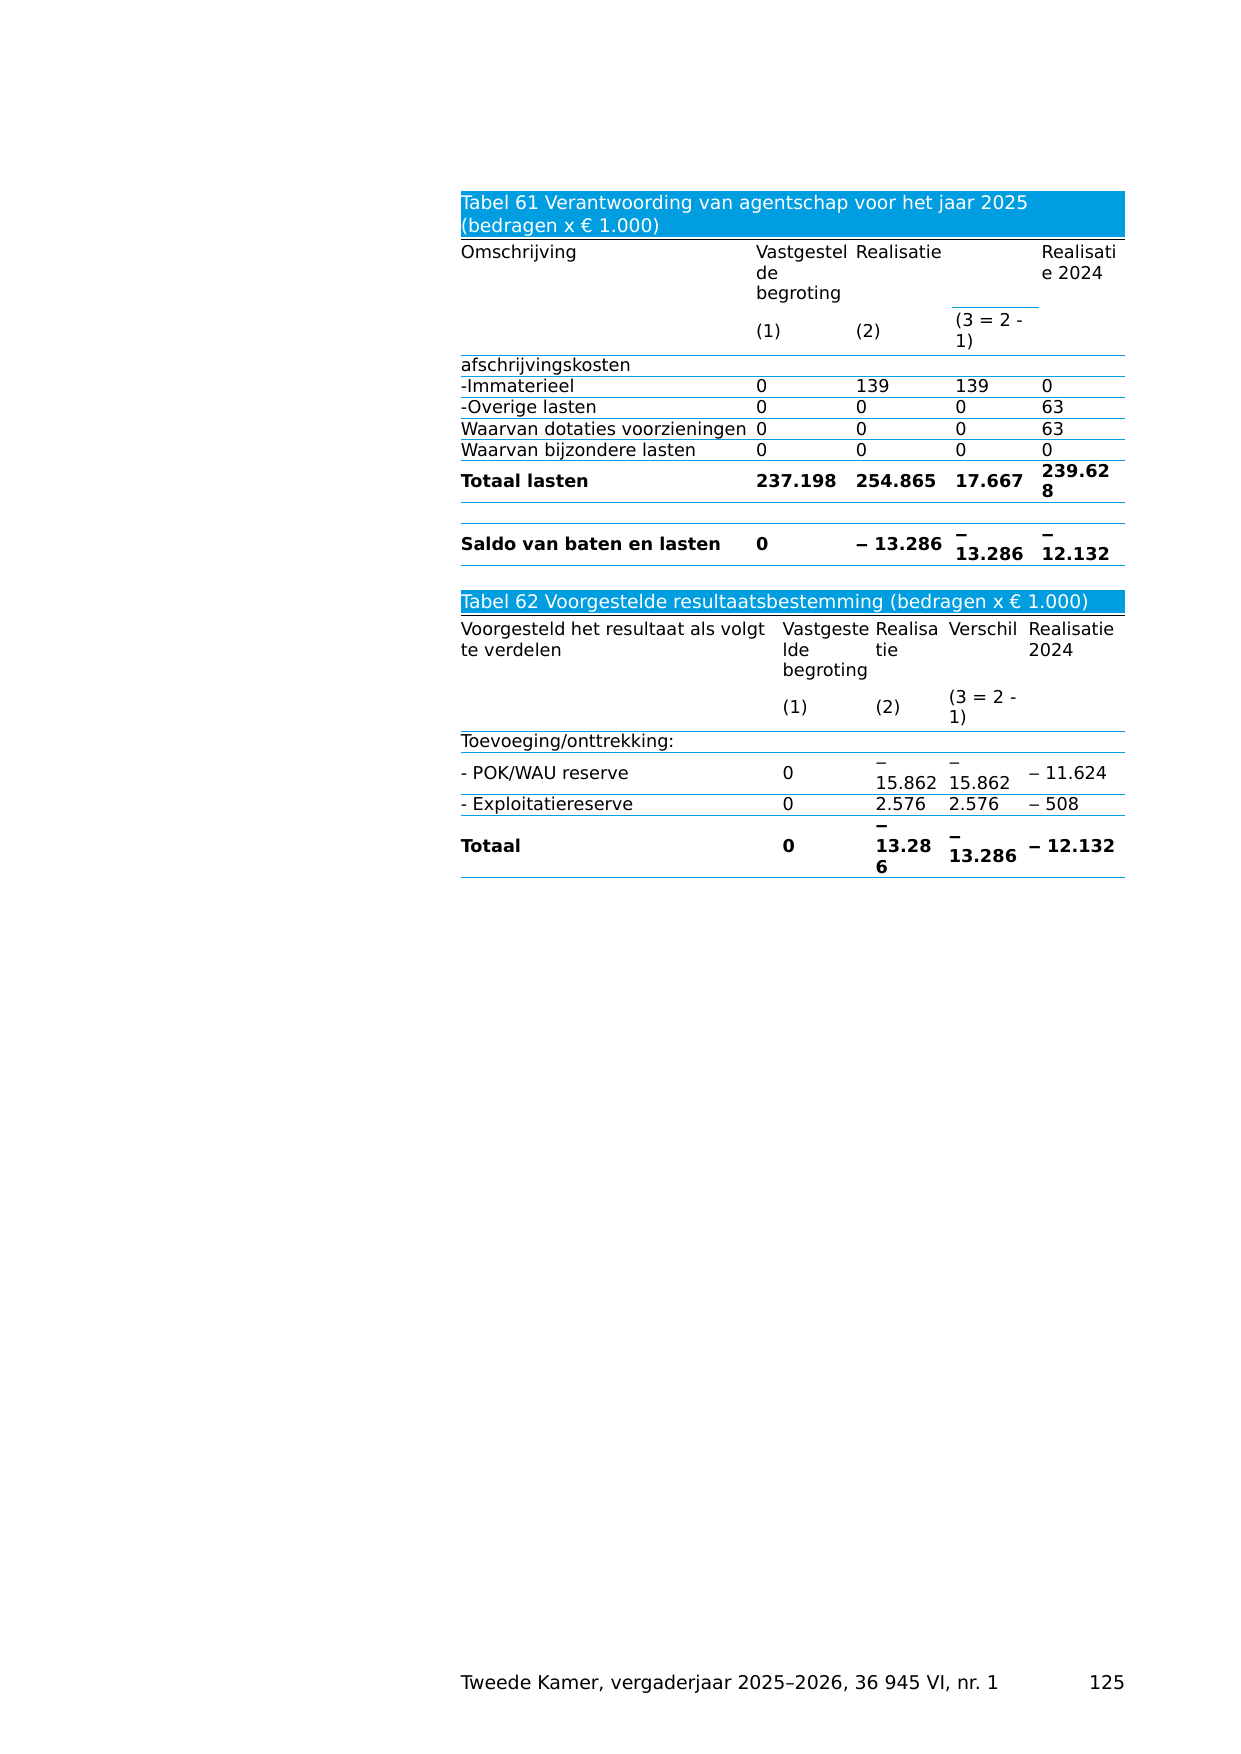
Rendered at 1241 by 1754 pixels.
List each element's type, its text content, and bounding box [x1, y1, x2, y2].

table_cell [461, 307, 753, 354]
table_cell (1) [753, 307, 853, 354]
table_cell [1039, 503, 1125, 523]
table_cell [1025, 732, 1125, 752]
table_cell (2) [873, 684, 946, 731]
table_cell 237.198 [753, 461, 853, 502]
table_cell 0 [753, 377, 853, 397]
table_cell -Immaterieel [461, 377, 753, 397]
table_cell Voorgesteld het resultaat als volgt te verdelen [461, 616, 779, 684]
table_cell 0 [753, 398, 853, 418]
table_cell [952, 240, 1038, 307]
table_cell ‒ 13.286 [952, 524, 1038, 565]
table_cell [753, 503, 853, 523]
table_cell 0 [952, 440, 1038, 460]
table_cell [461, 684, 779, 731]
table_cell 0 [753, 440, 853, 460]
table_cell 0 [952, 398, 1038, 418]
table_cell 0 [853, 419, 952, 439]
table_cell ‒ 13.286 [853, 524, 952, 565]
table_cell Totaal [461, 816, 779, 877]
table_cell [853, 356, 952, 376]
table_cell ‒ 12.132 [1025, 816, 1125, 877]
table_cell Realisatie [853, 240, 952, 307]
table_cell ‒ 508 [1025, 795, 1125, 815]
table_cell 0 [780, 795, 872, 815]
table_cell ‒ 13.286 [946, 816, 1025, 877]
table_cell - Exploitatiereserve [461, 795, 779, 815]
table_cell [780, 732, 872, 752]
table_cell [753, 356, 853, 376]
table_cell 63 [1039, 398, 1125, 418]
table_cell Waarvan bijzondere lasten [461, 440, 753, 460]
table_cell Saldo van baten en lasten [461, 524, 753, 565]
table_cell [946, 732, 1025, 752]
table_cell Verschil [946, 616, 1025, 684]
table_cell (2) [853, 307, 952, 354]
table_cell 239.628 [1039, 461, 1125, 502]
table_cell (1) [780, 684, 872, 731]
table_cell Vastgestelde begroting [753, 240, 853, 307]
table_cell - POK/WAU reserve [461, 753, 779, 794]
table_cell 2.576 [873, 795, 946, 815]
table_cell 139 [952, 377, 1038, 397]
table_cell Realisatie 2024 [1039, 240, 1125, 307]
table_cell [952, 356, 1038, 376]
table_cell 0 [780, 753, 872, 794]
table_cell 0 [780, 816, 872, 877]
table_cell Totaal lasten [461, 461, 753, 502]
table_cell [853, 503, 952, 523]
table_cell [952, 503, 1038, 523]
table_cell ‒ 13.286 [873, 816, 946, 877]
table_cell [1025, 684, 1125, 731]
table_cell Vastgestelde begroting [780, 616, 872, 684]
table_cell (3 = 2 - 1) [946, 684, 1025, 731]
table_cell afschrijvingskosten [461, 356, 753, 376]
table_cell 0 [753, 524, 853, 565]
table_cell Waarvan dotaties voorzieningen [461, 419, 753, 439]
table_cell 2.576 [946, 795, 1025, 815]
table_cell Toevoeging/onttrekking: [461, 732, 779, 752]
table_cell ‒ 15.862 [873, 753, 946, 794]
table_cell 0 [952, 419, 1038, 439]
table_cell ‒ 15.862 [946, 753, 1025, 794]
table_cell [873, 732, 946, 752]
table_cell ‒ 12.132 [1039, 524, 1125, 565]
table_cell 0 [1039, 377, 1125, 397]
table_cell 0 [853, 398, 952, 418]
table_cell (3 = 2 - 1) [952, 308, 1038, 354]
table_cell ‒ 11.624 [1025, 753, 1125, 794]
table_cell Realisatie 2024 [1025, 616, 1125, 684]
table_cell 0 [853, 440, 952, 460]
table_cell Omschrijving [461, 240, 753, 307]
table_cell [461, 503, 753, 523]
table_cell 254.865 [853, 461, 952, 502]
table_cell 17.667 [952, 461, 1038, 502]
table_cell 63 [1039, 419, 1125, 439]
table_cell 0 [1039, 440, 1125, 460]
table_cell 139 [853, 377, 952, 397]
table_cell -Overige lasten [461, 398, 753, 418]
table_cell [1039, 356, 1125, 376]
table_cell 0 [753, 419, 853, 439]
table_cell Realisatie [873, 616, 946, 684]
table_cell [1039, 307, 1125, 354]
